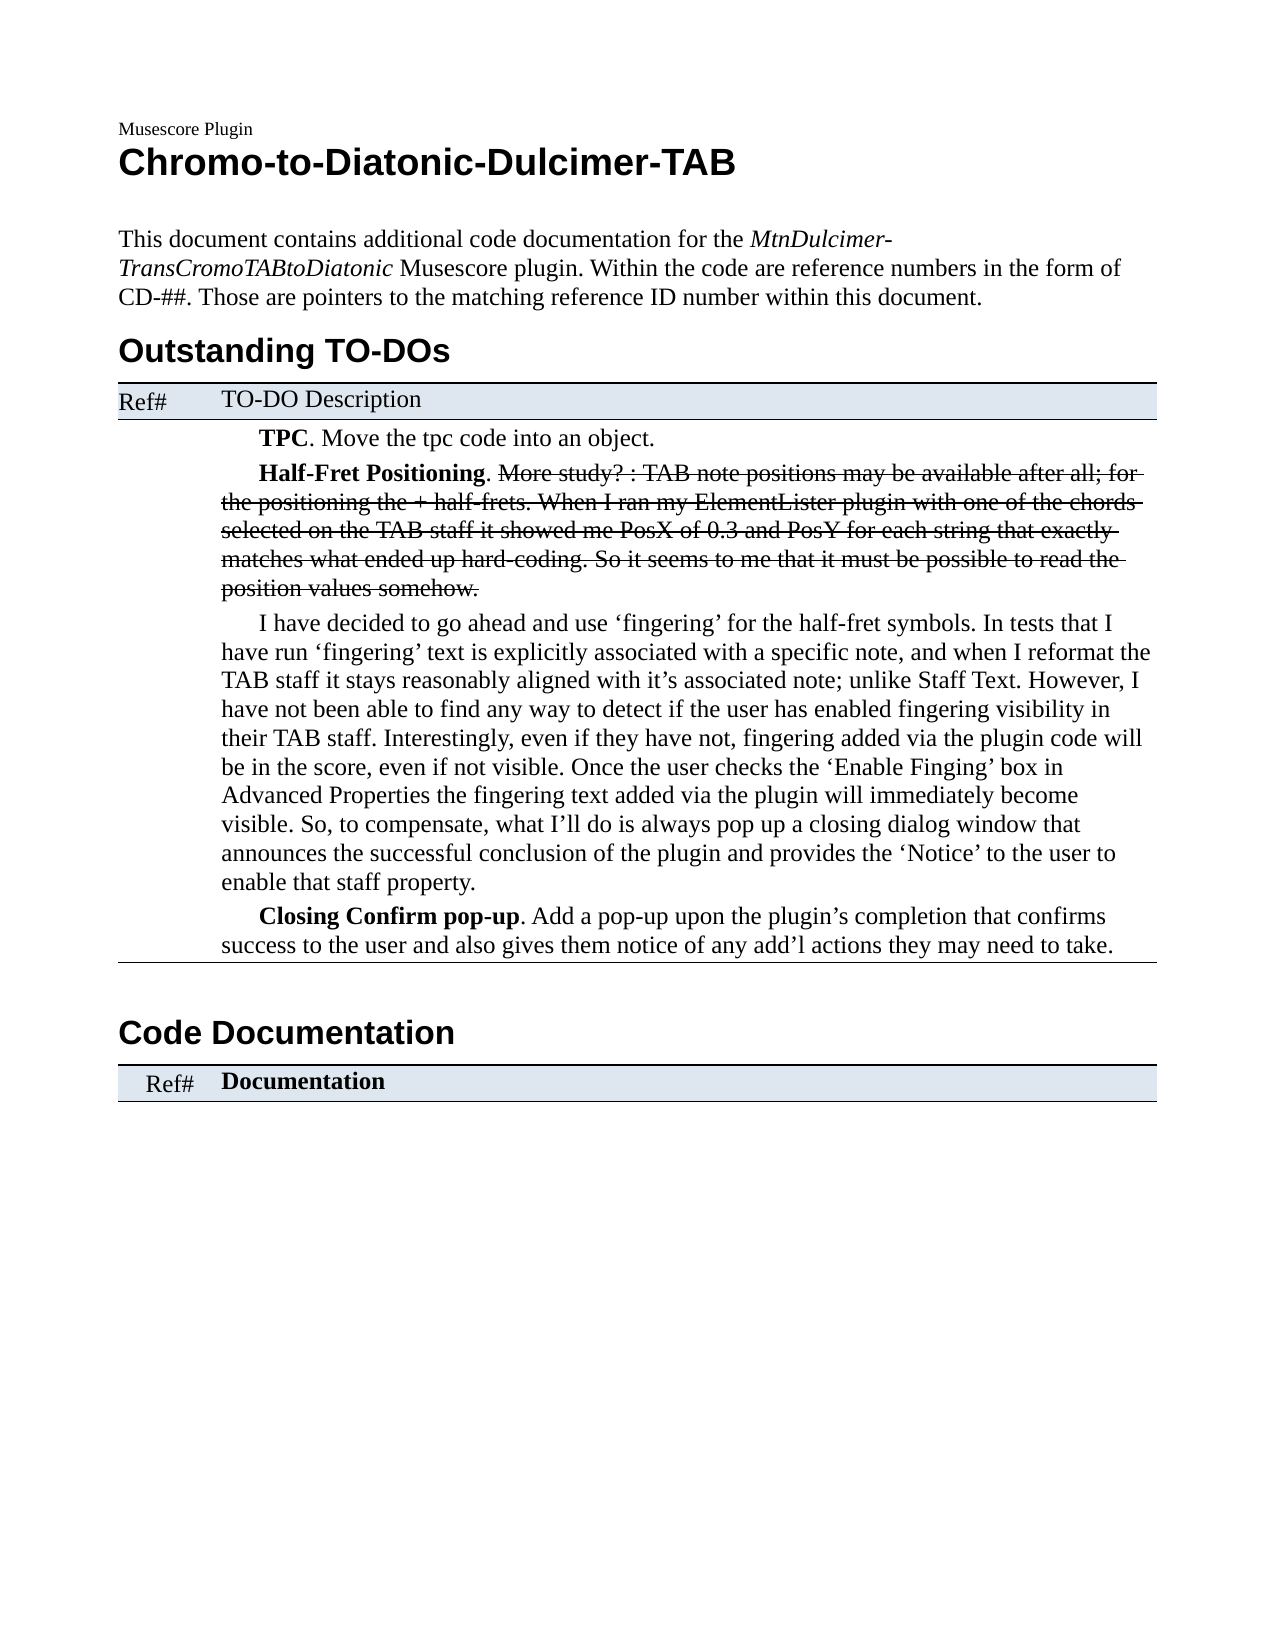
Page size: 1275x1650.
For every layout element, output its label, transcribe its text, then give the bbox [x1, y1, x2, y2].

table_cell Half-Fret Positioning. More study? : TAB note positions may be available after all; for the positioning the + half-frets. When I ran my ElementLister plugin with one of the chords selected on the TAB staff it showed me PosX of 0.3 and PosY for each string that exactly matches what ended up hard-coding. So it seems to me that it must be possible to read the position values somehow. I have decided to go ahead and use ‘fingering’ for the half-fret symbols. In tests that I have run ‘fingering’ text is explicitly associated with a specific note, and when I reformat the TAB staff it stays reasonably aligned with it’s associated note; unlike Staff Text. However, I have not been able to find any way to detect if the user has enabled fingering visibility in their TAB staff. Interestingly, even if they have not, fingering added via the plugin code will be in the score, even if not visible. Once the user checks the ‘Enable Finging’ box in Advanced Properties the fingering text added via the plugin will immediately become visible. So, to compensate, what I’ll do is always pop up a closing dialog window that announces the successful conclusion of the plugin and provides the ‘Notice’ to the user to enable that staff property. [221, 455, 1157, 898]
text This document contains additional code documentation for the MtnDulcimer-TransCromoTABtoDiatonic Musescore plugin. Within the code are reference numbers in the form of CD-##. Those are pointers to the matching reference ID number within this document. [118, 224, 1157, 310]
table_cell Closing Confirm pop-up. Add a pop-up upon the plugin’s completion that confirms success to the user and also gives them notice of any add’l actions they may need to take. [221, 898, 1157, 962]
table_header Ref# [118, 1066, 221, 1101]
table_cell TPC. Move the tpc code into an object. [221, 420, 1157, 455]
subtitle Outstanding TO-DOs [118, 331, 1157, 370]
table_cell [118, 455, 221, 898]
table_header TO-DO Description [221, 384, 1157, 419]
table_cell [118, 898, 221, 962]
table_cell [118, 420, 221, 455]
table_header Documentation [221, 1066, 1157, 1101]
subtitle Chromo-to-Diatonic-Dulcimer-TAB [118, 140, 1157, 183]
table_header Ref# [118, 384, 221, 419]
subtitle Code Documentation [118, 1013, 1157, 1052]
text Musescore Plugin [118, 118, 1157, 140]
